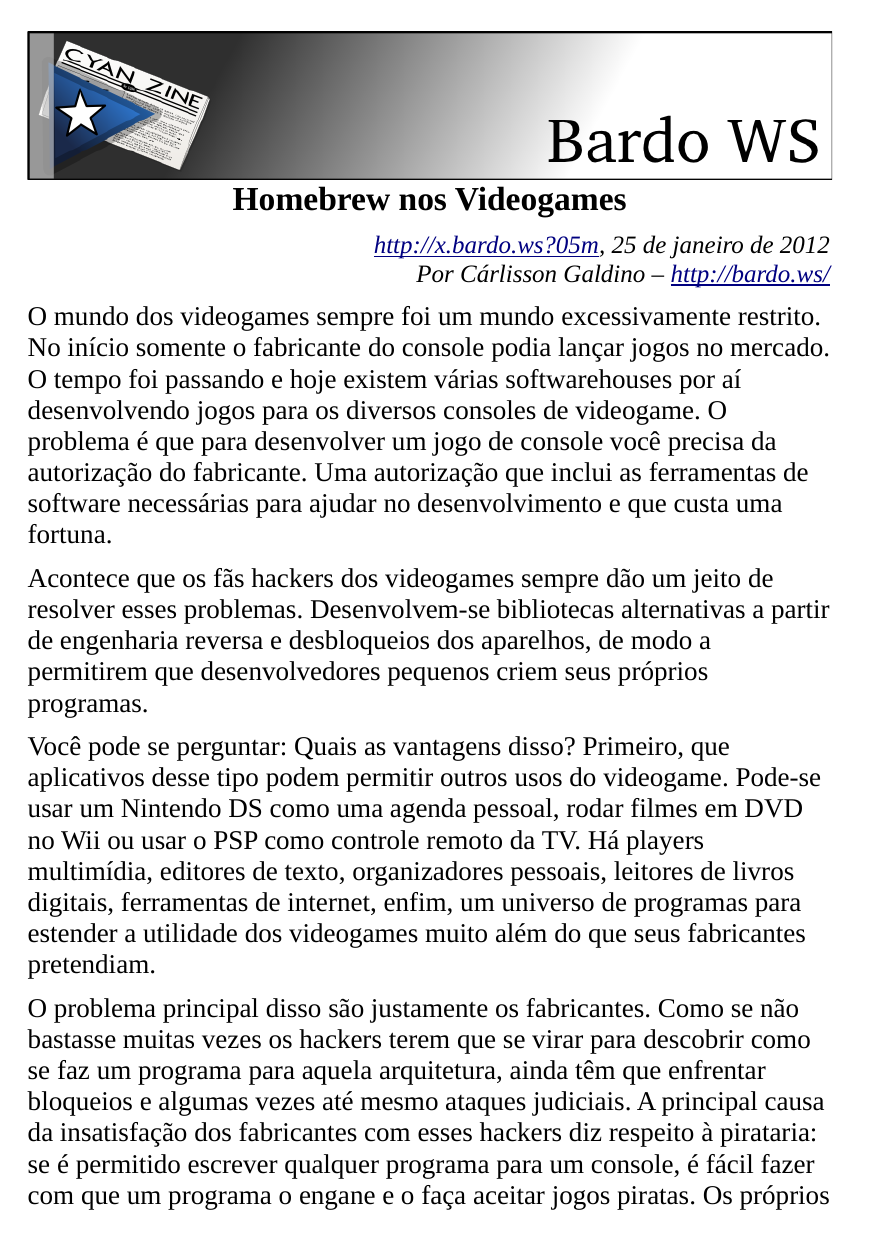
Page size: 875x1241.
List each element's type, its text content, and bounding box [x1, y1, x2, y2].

subtitle Homebrew nos Videogames [27, 180, 832, 218]
text O mundo dos videogames sempre foi um mundo excessivamente restrito. No início somente o fabricante do console podia lançar jogos no mercado. O tempo foi passando e hoje existem várias softwarehouses por aí desenvolvendo jogos para os diversos consoles de videogame. O problema é que para desenvolver um jogo de console você precisa da autorização do fabricante. Uma autorização que inclui as ferramentas de software necessárias para ajudar no desenvolvimento e que custa uma fortuna. [27, 300, 832, 549]
picture [27, 31, 833, 180]
text http://x.bardo.ws?05m, 25 de janeiro de 2012 Por Cárlisson Galdino – http://bardo.ws/ [27, 231, 832, 288]
text Acontece que os fãs hackers dos videogames sempre dão um jeito de resolver esses problemas. Desenvolvem-se bibliotecas alternativas a partir de engenharia reversa e desbloqueios dos aparelhos, de modo a permitirem que desenvolvedores pequenos criem seus próprios programas. [27, 562, 832, 718]
text Você pode se perguntar: Quais as vantagens disso? Primeiro, que aplicativos desse tipo podem permitir outros usos do videogame. Pode-se usar um Nintendo DS como uma agenda pessoal, rodar filmes em DVD no Wii ou usar o PSP como controle remoto da TV. Há players multimídia, editores de texto, organizadores pessoais, leitores de livros digitais, ferramentas de internet, enfim, um universo de programas para estender a utilidade dos videogames muito além do que seus fabricantes pretendiam. [27, 730, 832, 979]
text O problema principal disso são justamente os fabricantes. Como se não bastasse muitas vezes os hackers terem que se virar para descobrir como se faz um programa para aquela arquitetura, ainda têm que enfrentar bloqueios e algumas vezes até mesmo ataques judiciais. A principal causa da insatisfação dos fabricantes com esses hackers diz respeito à pirataria: se é permitido escrever qualquer programa para um console, é fácil fazer com que um programa o engane e o faça aceitar jogos piratas. Os próprios [27, 992, 832, 1210]
